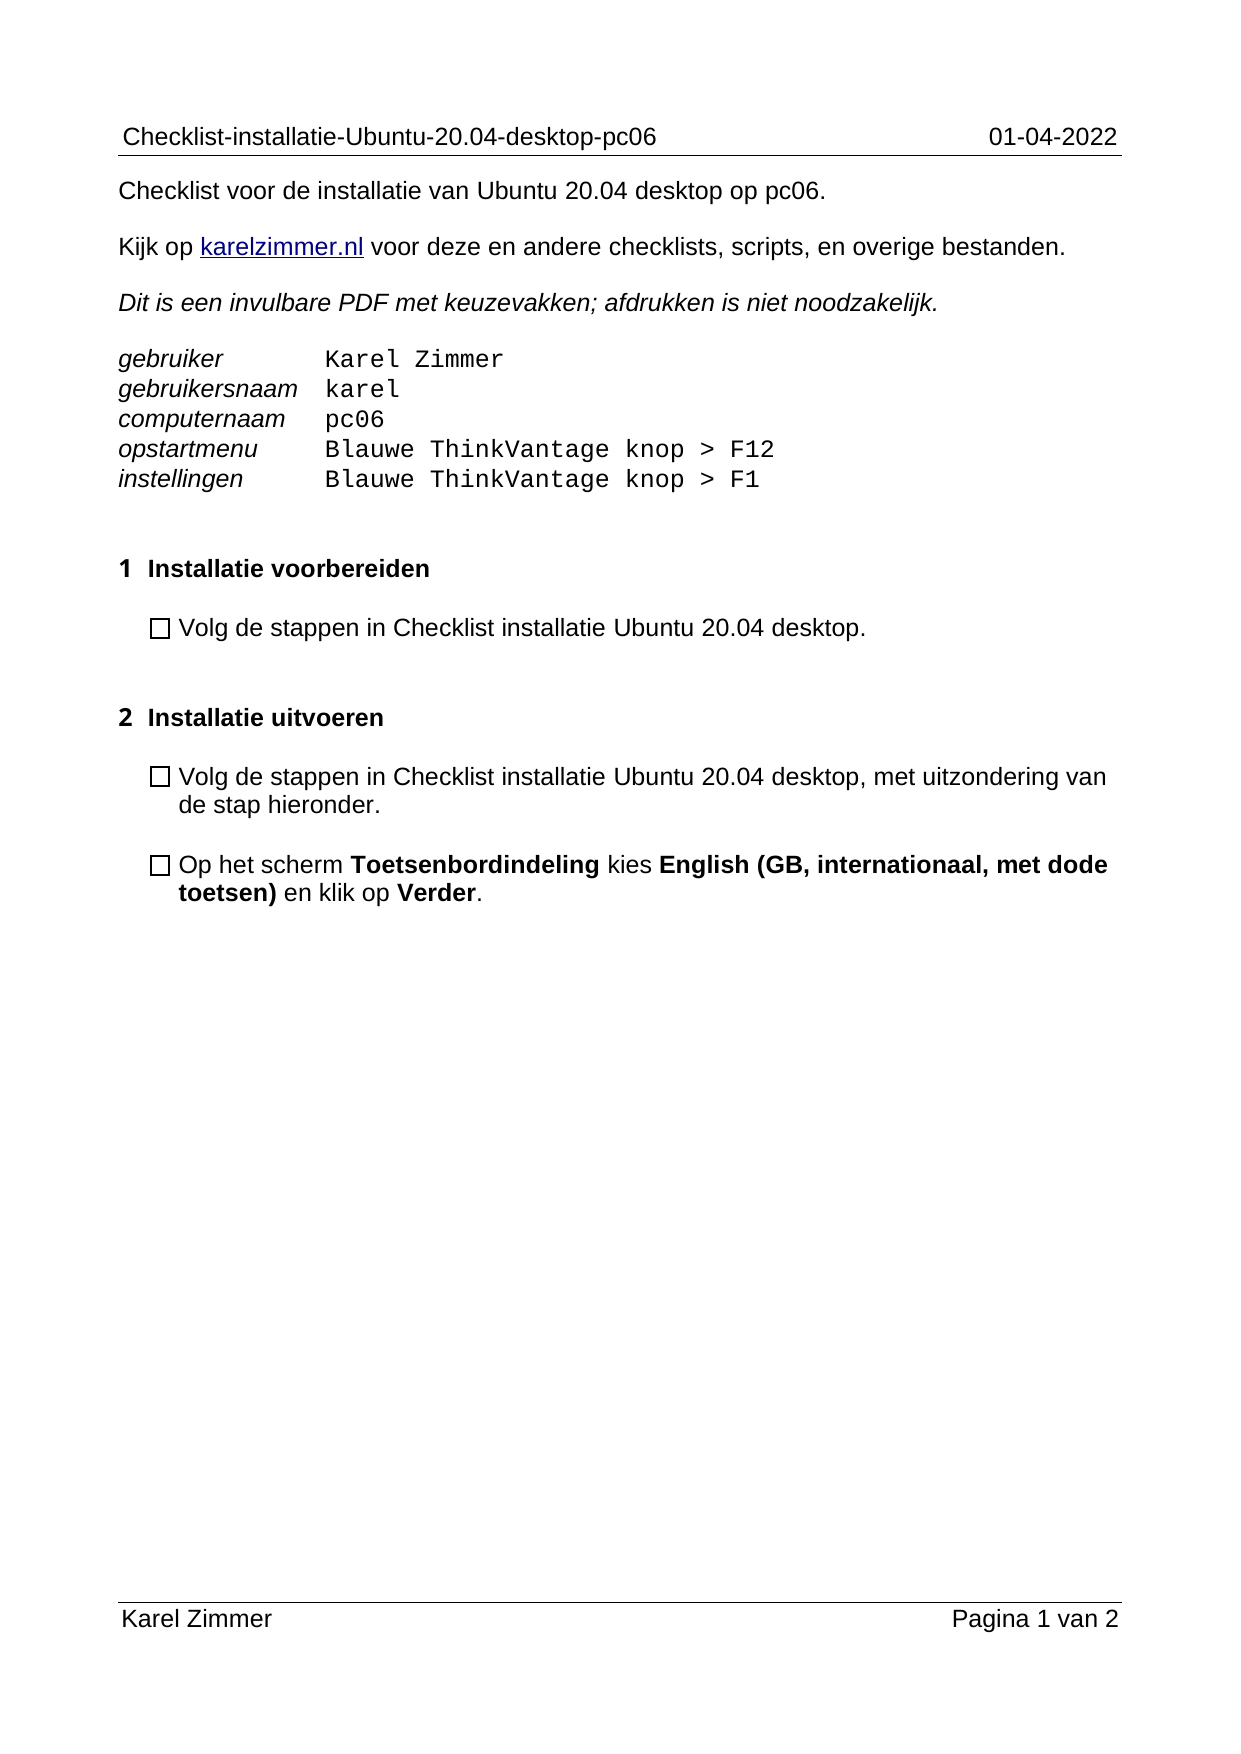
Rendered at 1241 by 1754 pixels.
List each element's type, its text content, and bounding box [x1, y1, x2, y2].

text Dit is een invulbare PDF met keuzevakken; afdrukken is niet noodzakelijk. [118, 289, 1122, 317]
text opstartmenu Blauwe ThinkVantage knop > F12 [118, 435, 1122, 465]
table_header Volg de stappen in Checklist installatie Ubuntu 20.04 desktop. [177, 613, 1120, 643]
text instellingen Blauwe ThinkVantage knop > F1 [118, 465, 1122, 495]
table_cell [141, 850, 177, 908]
list Installatie uitvoeren [118, 699, 1122, 733]
table_cell Op het scherm Toetsenbordindeling kies English (GB, internationaal, met dode toetsen) en klik op Verder. [177, 850, 1120, 908]
list Installatie voorbereiden [118, 551, 1122, 585]
text computernaam pc06 [118, 405, 1122, 435]
table_header Volg de stappen in Checklist installatie Ubuntu 20.04 desktop, met uitzondering van de stap hieronder. [177, 762, 1120, 820]
text gebruikersnaam karel [118, 375, 1122, 405]
table_cell [141, 820, 177, 850]
text Kijk op karelzimmer.nl voor deze en andere checklists, scripts, en overige bestanden. [118, 233, 1122, 261]
text Checklist voor de installatie van Ubuntu 20.04 desktop op pc06. [118, 177, 1122, 205]
table_header [141, 613, 177, 643]
table_header [141, 762, 177, 820]
table_cell [177, 820, 1120, 850]
text gebruiker Karel Zimmer [118, 345, 1122, 375]
